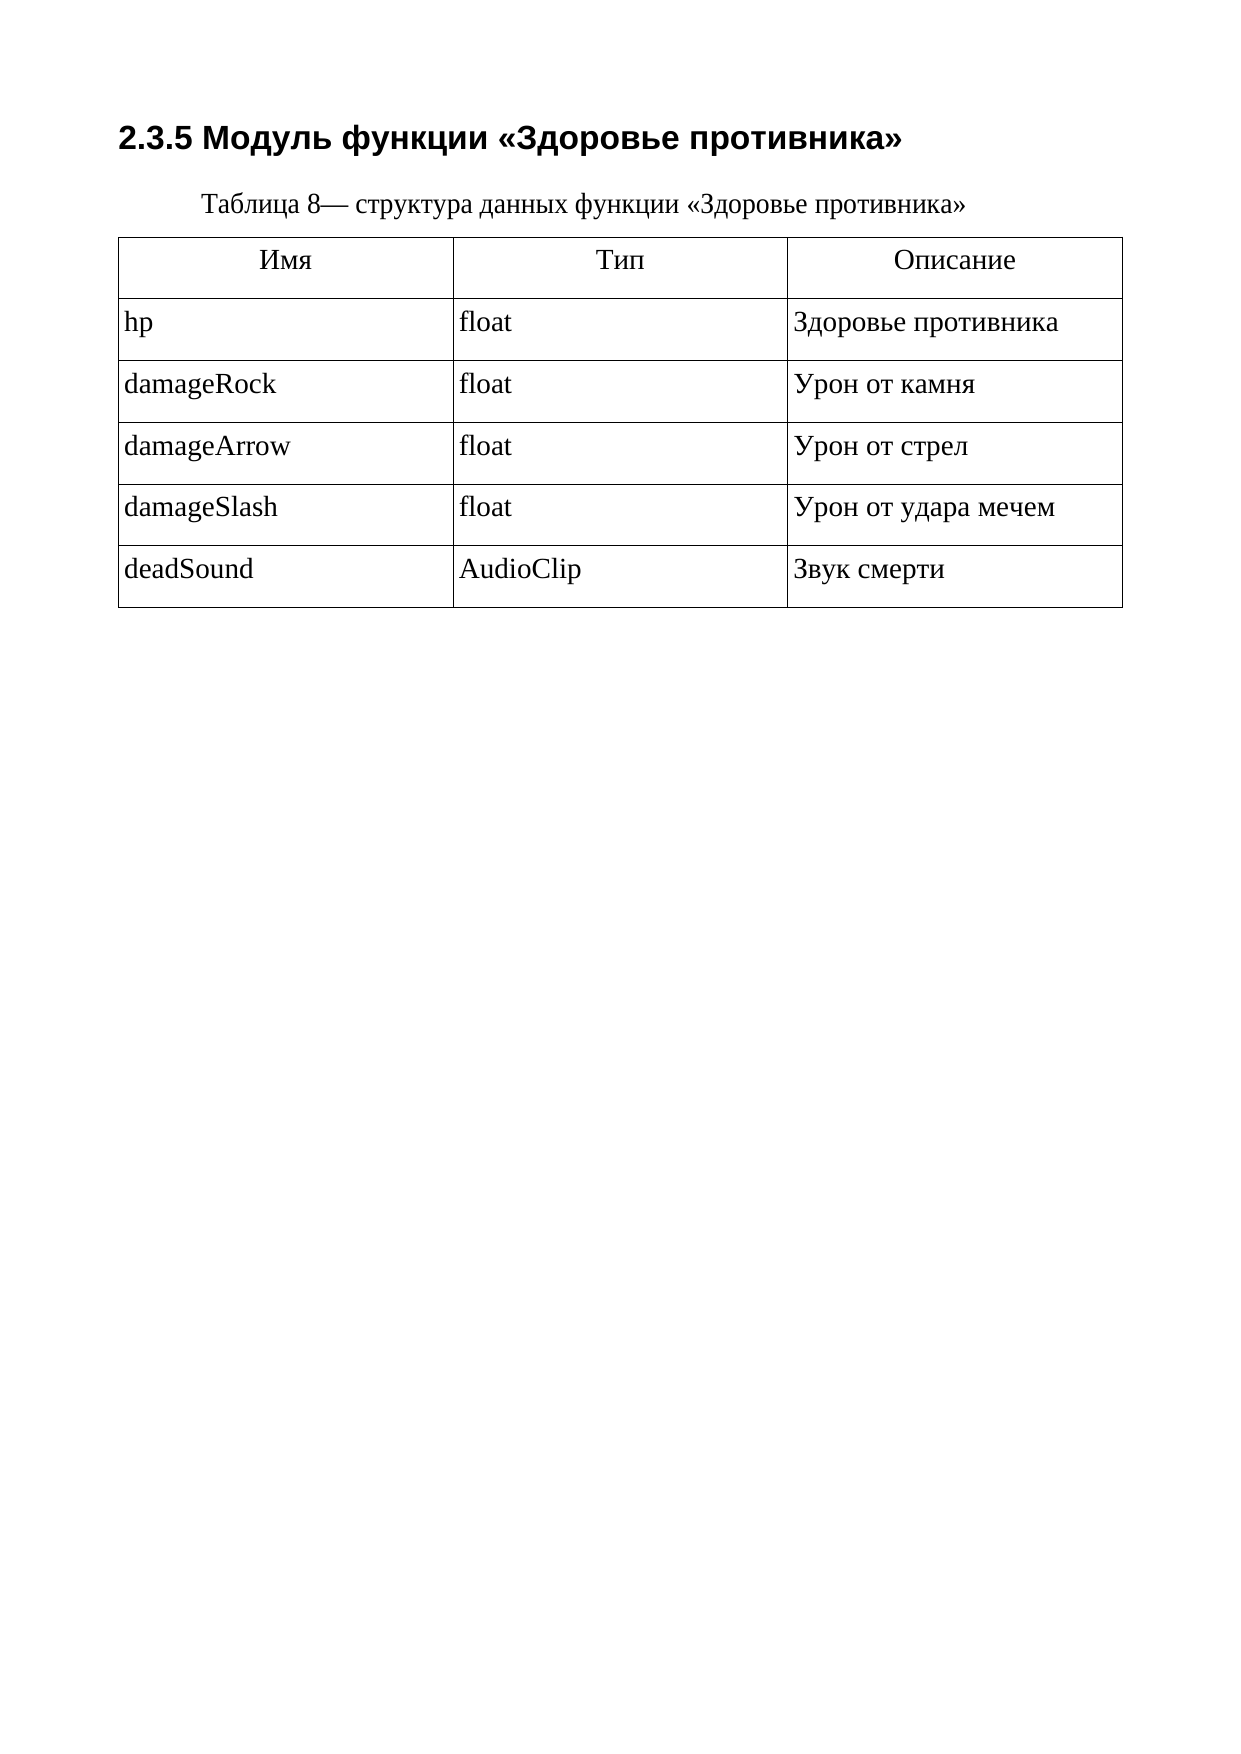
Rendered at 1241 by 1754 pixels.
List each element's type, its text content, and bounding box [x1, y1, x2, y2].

table_cell damageRock [119, 361, 453, 422]
subtitle Таблица 8— структура данных функции «Здоровье противника» [118, 186, 1122, 220]
table_cell float [454, 423, 787, 484]
table_cell hp [119, 299, 453, 360]
table_cell AudioClip [454, 546, 787, 607]
table_cell deadSound [119, 546, 453, 607]
table_cell Урон от стрел [788, 423, 1122, 484]
table_cell float [454, 485, 787, 545]
table_header Имя [119, 238, 453, 298]
table_header Тип [454, 238, 787, 298]
table_cell Урон от камня [788, 361, 1122, 422]
table_cell damageArrow [119, 423, 453, 484]
subtitle 2.3.5 Модуль функции «Здоровье противника» [118, 118, 1122, 157]
table_cell float [454, 361, 787, 422]
table_cell Здоровье противника [788, 299, 1122, 360]
table_cell damageSlash [119, 485, 453, 545]
table_header Описание [788, 238, 1122, 298]
table_cell Звук смерти [788, 546, 1122, 607]
table_cell Урон от удара мечем [788, 485, 1122, 545]
table_cell float [454, 299, 787, 360]
